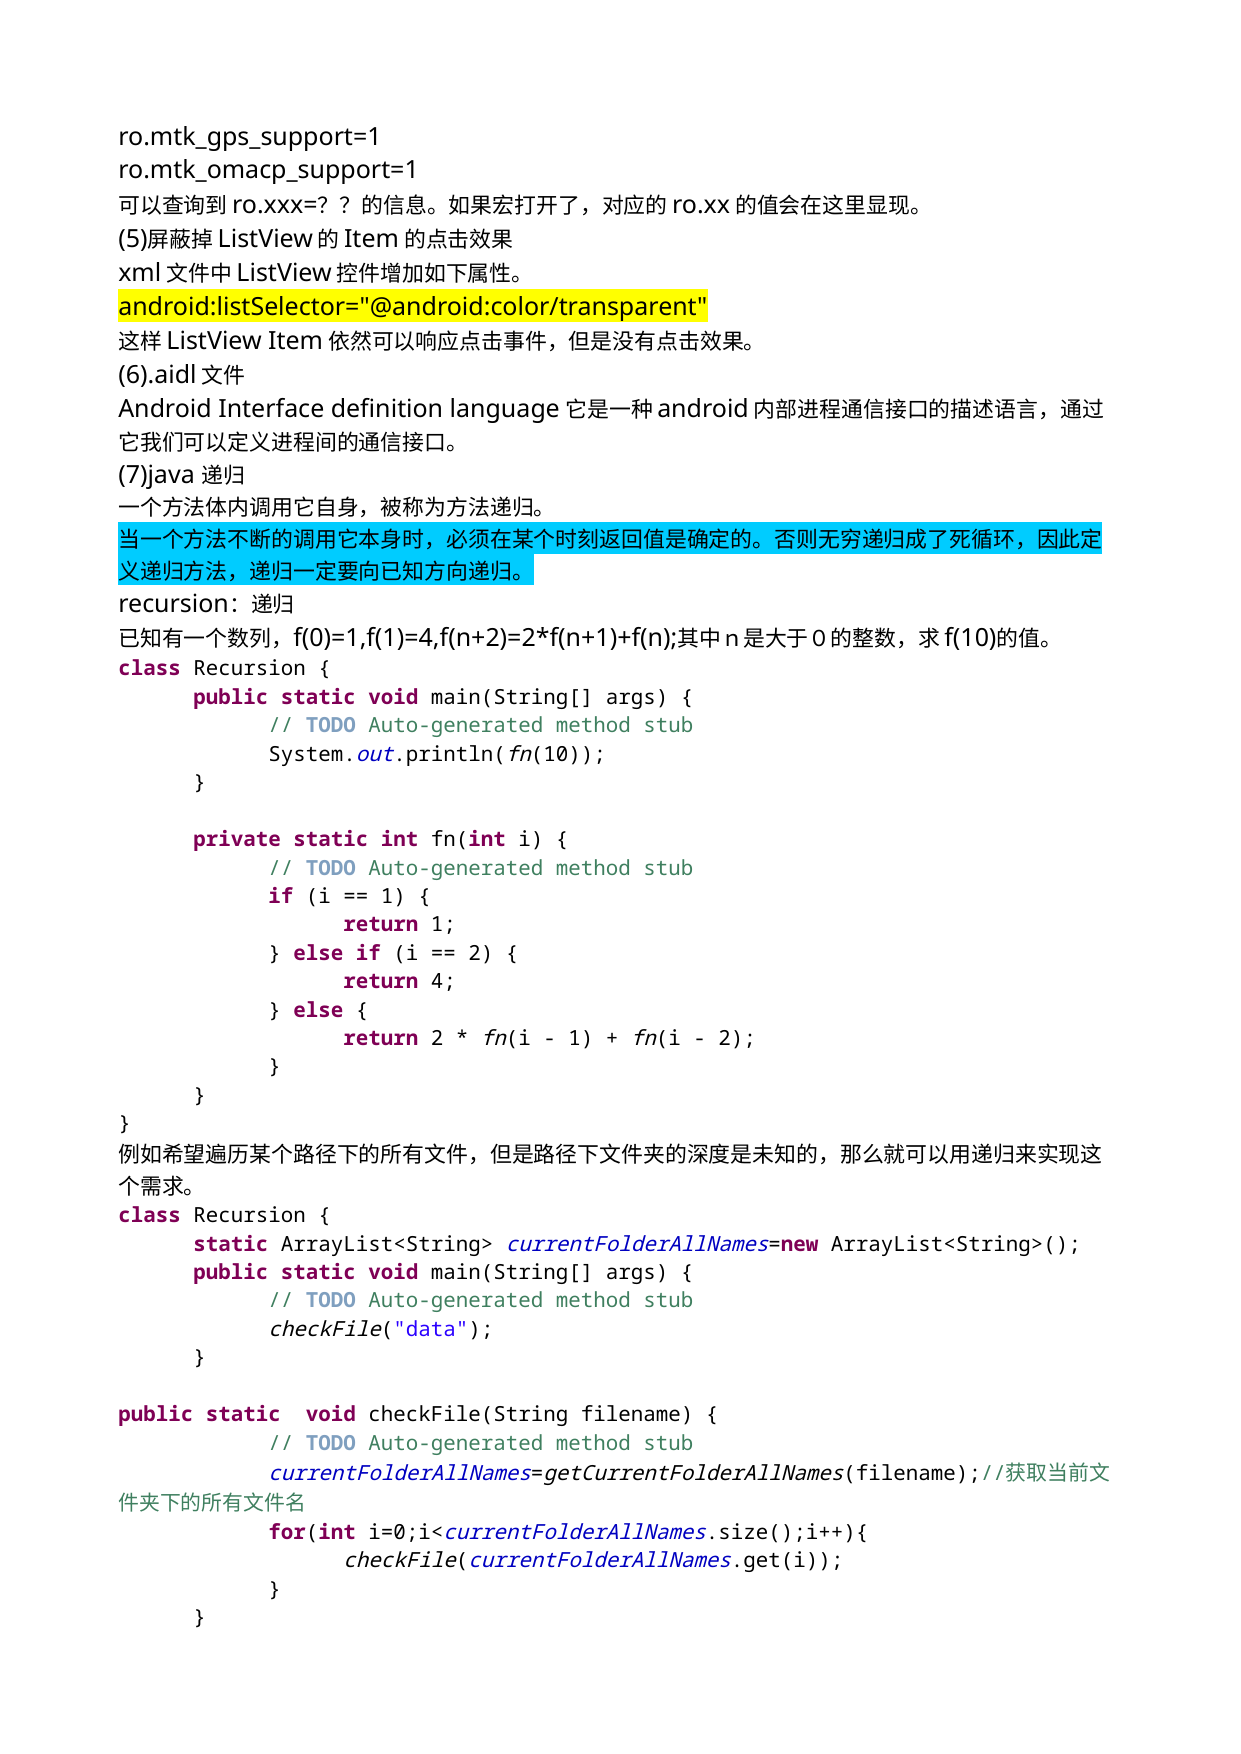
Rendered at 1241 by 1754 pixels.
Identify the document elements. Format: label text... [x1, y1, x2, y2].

text recursion：递归 [118, 585, 1122, 619]
text xml文件中ListView控件增加如下属性。 [118, 254, 1122, 288]
text } [118, 1342, 1122, 1371]
text } else if (i == 2) { [118, 938, 1122, 966]
text } else { [118, 995, 1122, 1023]
text return 4; [118, 966, 1122, 995]
text static ArrayList<String> currentFolderAllNames=new ArrayList<String>(); [118, 1229, 1122, 1257]
text (5)屏蔽掉ListView的Item的点击效果 [118, 220, 1122, 254]
text // TODO Auto-generated method stub [118, 1286, 1122, 1314]
text ro.mtk_gps_support=1 [118, 118, 1122, 152]
text for(int i=0;i<currentFolderAllNames.size();i++){ [118, 1517, 1122, 1545]
text return 1; [118, 909, 1122, 938]
text } [118, 1108, 1122, 1137]
text class Recursion { [118, 1200, 1122, 1229]
text 一个方法体内调用它自身，被称为方法递归。 [118, 490, 1122, 522]
text return 2 * fn(i - 1) + fn(i - 2); [118, 1023, 1122, 1052]
text // TODO Auto-generated method stub [118, 853, 1122, 881]
text 当一个方法不断的调用它本身时，必须在某个时刻返回值是确定的。否则无穷递归成了死循环，因此定义递归方法，递归一定要向已知方向递归。 [118, 522, 1122, 585]
text public static void main(String[] args) { [118, 1257, 1122, 1286]
text android:listSelector="@android:color/transparent" [118, 288, 1122, 322]
text (6).aidl文件 [118, 357, 1122, 391]
text } [118, 767, 1122, 796]
text } [118, 1052, 1122, 1080]
text 例如希望遍历某个路径下的所有文件，但是路径下文件夹的深度是未知的，那么就可以用递归来实现这个需求。 [118, 1137, 1122, 1200]
text 这样ListView Item依然可以响应点击事件，但是没有点击效果。 [118, 322, 1122, 357]
text Android Interface definition language它是一种android内部进程通信接口的描述语言，通过它我们可以定义进程间的通信接口。 [118, 391, 1122, 456]
text 已知有一个数列，f(0)=1,f(1)=4,f(n+2)=2*f(n+1)+f(n);其中ｎ是大于０的整数，求f(10)的值。 [118, 619, 1122, 653]
text } [118, 1602, 1122, 1631]
text checkFile("data"); [118, 1314, 1122, 1342]
text } [118, 1574, 1122, 1602]
text // TODO Auto-generated method stub [118, 710, 1122, 739]
text private static int fn(int i) { [118, 824, 1122, 853]
text 可以查询到ro.xxx=？？的信息。如果宏打开了，对应的ro.xx的值会在这里显现。 [118, 186, 1122, 220]
text public static void main(String[] args) { [118, 682, 1122, 710]
text currentFolderAllNames=getCurrentFolderAllNames(filename);//获取当前文件夹下的所有文件名 [118, 1456, 1122, 1517]
text } [118, 1080, 1122, 1108]
text checkFile(currentFolderAllNames.get(i)); [118, 1545, 1122, 1574]
text System.out.println(fn(10)); [118, 739, 1122, 767]
text ro.mtk_omacp_support=1 [118, 152, 1122, 186]
text public static void checkFile(String filename) { [118, 1399, 1122, 1428]
text (7)java 递归 [118, 456, 1122, 490]
text // TODO Auto-generated method stub [118, 1428, 1122, 1456]
text class Recursion { [118, 653, 1122, 682]
text if (i == 1) { [118, 881, 1122, 909]
